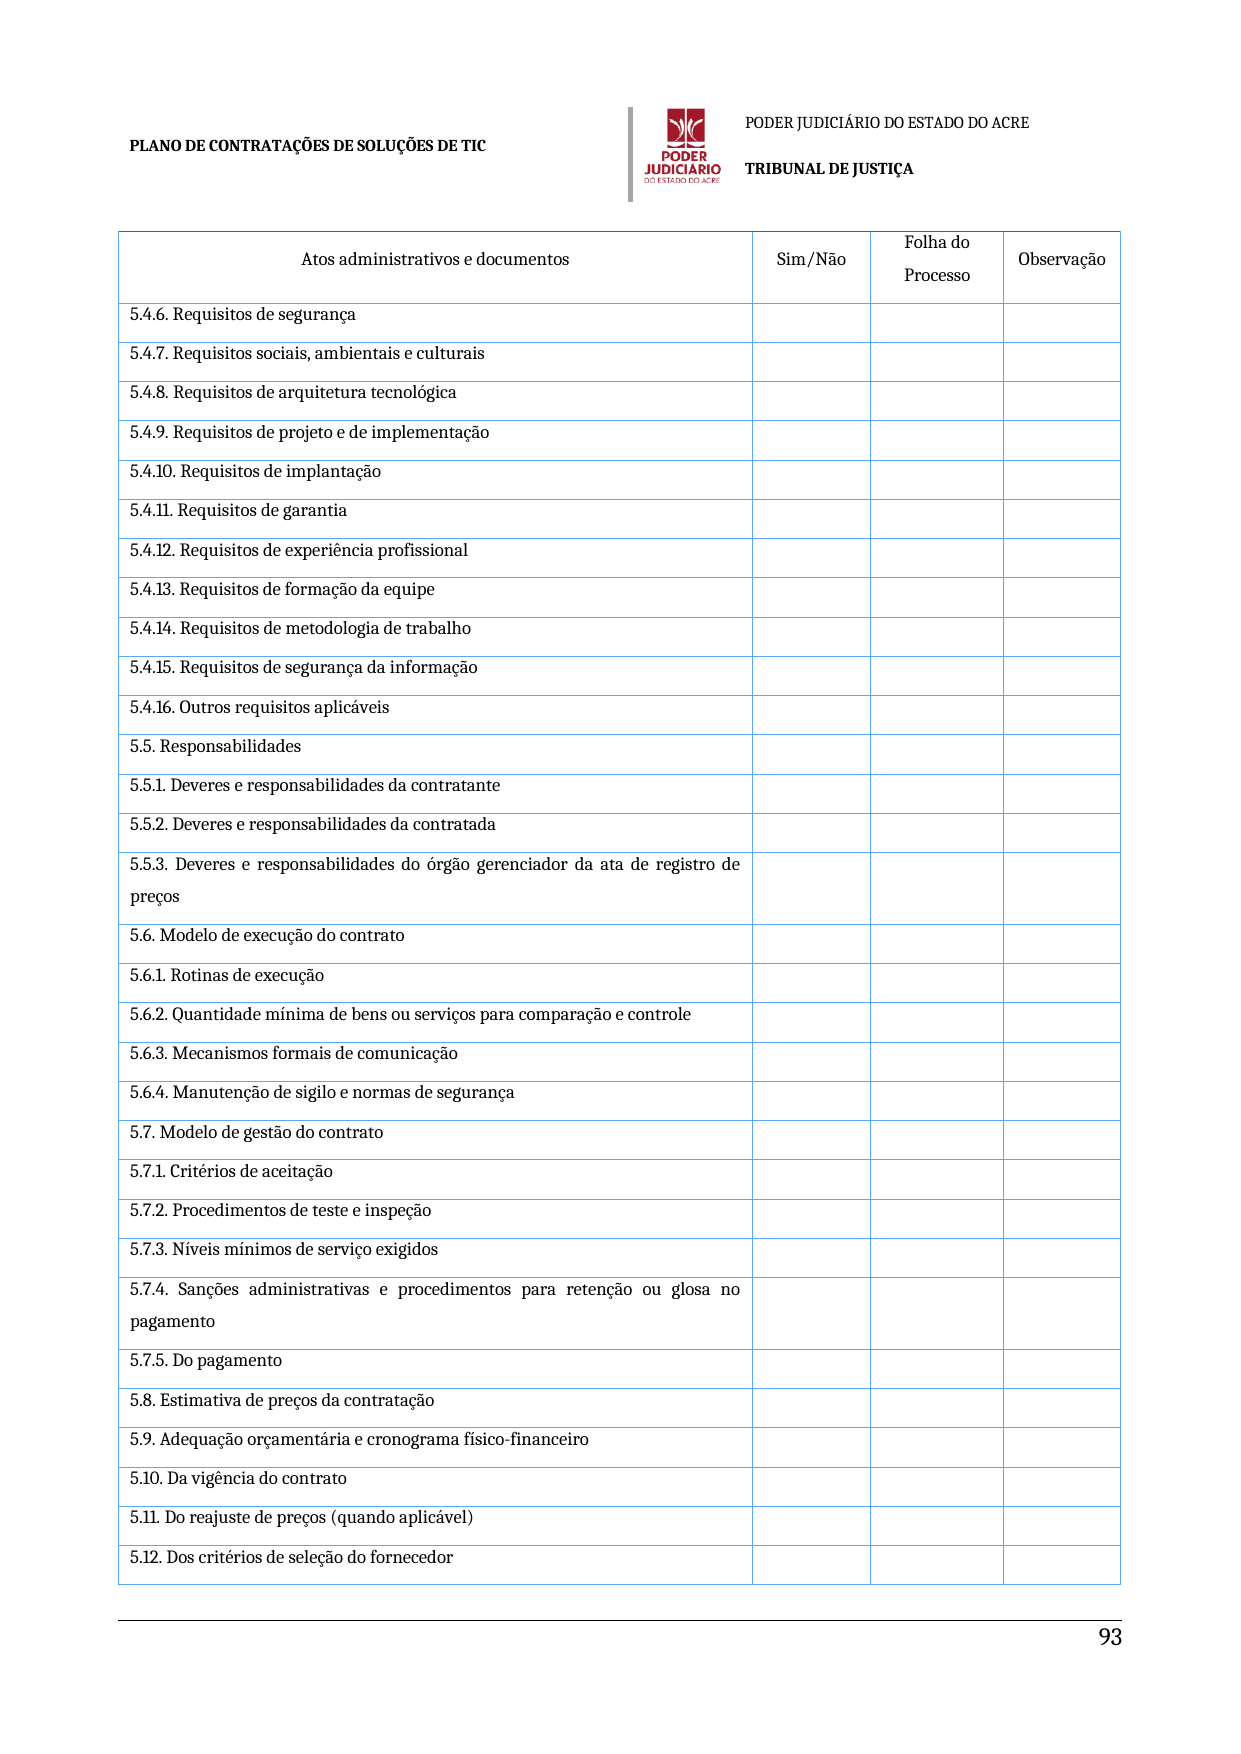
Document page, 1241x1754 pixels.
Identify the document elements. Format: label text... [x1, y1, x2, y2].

table_cell [1004, 735, 1120, 774]
table_cell [753, 500, 870, 538]
table_cell [753, 304, 870, 342]
table_cell 5.7. Modelo de gestão do contrato [119, 1121, 752, 1159]
table_cell [871, 925, 1003, 963]
table_cell [871, 1239, 1003, 1277]
table_cell [871, 964, 1003, 1002]
table_cell [871, 814, 1003, 852]
table_cell 5.7.5. Do pagamento [119, 1350, 752, 1388]
table_cell [871, 1546, 1003, 1584]
table_cell [753, 1468, 870, 1506]
table_cell [753, 657, 870, 695]
table_cell [1004, 618, 1120, 656]
table_cell 5.5. Responsabilidades [119, 735, 752, 774]
table_cell [871, 775, 1003, 813]
table_cell 5.10. Da vigência do contrato [119, 1468, 752, 1506]
table_cell [1004, 1082, 1120, 1120]
table_cell [871, 1160, 1003, 1199]
table_header Observação [1004, 232, 1120, 302]
table_cell [753, 1082, 870, 1120]
table_cell [1004, 461, 1120, 499]
table_cell [753, 964, 870, 1002]
table_cell [753, 1200, 870, 1238]
table_cell [1004, 539, 1120, 577]
table_cell 5.4.8. Requisitos de arquitetura tecnológica [119, 382, 752, 420]
table_cell [871, 657, 1003, 695]
table_header Folha do Processo [871, 232, 1003, 302]
table_cell [1004, 1160, 1120, 1199]
table_cell [1004, 1278, 1120, 1349]
table_cell [871, 1428, 1003, 1467]
table_cell 5.4.14. Requisitos de metodologia de trabalho [119, 618, 752, 656]
table_cell [871, 1468, 1003, 1506]
table_cell [871, 304, 1003, 342]
table_cell 5.7.3. Níveis mínimos de serviço exigidos [119, 1239, 752, 1277]
table_cell [1004, 343, 1120, 381]
table_cell [753, 1350, 870, 1388]
table_cell [871, 1507, 1003, 1545]
table_cell [753, 735, 870, 774]
table_cell [753, 1278, 870, 1349]
table_cell [871, 1121, 1003, 1159]
table_cell 5.8. Estimativa de preços da contratação [119, 1389, 752, 1427]
table_cell 5.7.1. Critérios de aceitação [119, 1160, 752, 1199]
table_cell 5.4.12. Requisitos de experiência profissional [119, 539, 752, 577]
table_cell [753, 1121, 870, 1159]
table_header Atos administrativos e documentos [119, 232, 752, 302]
table_cell [1004, 925, 1120, 963]
table_cell 5.6.3. Mecanismos formais de comunicação [119, 1043, 752, 1081]
table_cell [871, 1003, 1003, 1042]
table_cell [871, 1278, 1003, 1349]
table_cell 5.12. Dos critérios de seleção do fornecedor [119, 1546, 752, 1584]
table_cell [871, 539, 1003, 577]
table_cell [871, 461, 1003, 499]
table_cell [753, 539, 870, 577]
table_cell [871, 735, 1003, 774]
table_cell [871, 382, 1003, 420]
table_cell 5.7.4. Sanções administrativas e procedimentos para retenção ou glosa no pagamento [119, 1278, 752, 1349]
table_cell 5.4.9. Requisitos de projeto e de implementação [119, 421, 752, 459]
table_cell [753, 578, 870, 617]
table_cell 5.5.1. Deveres e responsabilidades da contratante [119, 775, 752, 813]
table_cell [753, 1043, 870, 1081]
table_cell [1004, 500, 1120, 538]
table_cell [1004, 1507, 1120, 1545]
table_cell [1004, 1003, 1120, 1042]
table_cell [753, 343, 870, 381]
table_cell [753, 814, 870, 852]
table_cell 5.11. Do reajuste de preços (quando aplicável) [119, 1507, 752, 1545]
table_cell [1004, 304, 1120, 342]
table_cell [1004, 853, 1120, 924]
table_cell [1004, 964, 1120, 1002]
table_cell [1004, 1121, 1120, 1159]
table_cell [753, 775, 870, 813]
table_cell 5.4.13. Requisitos de formação da equipe [119, 578, 752, 617]
table_cell [753, 696, 870, 734]
table_cell 5.6.1. Rotinas de execução [119, 964, 752, 1002]
table_cell [1004, 382, 1120, 420]
table_cell [1004, 1239, 1120, 1277]
table_cell [871, 618, 1003, 656]
table_cell 5.4.10. Requisitos de implantação [119, 461, 752, 499]
table_cell 5.4.15. Requisitos de segurança da informação [119, 657, 752, 695]
table_cell [871, 343, 1003, 381]
table_cell 5.6.2. Quantidade mínima de bens ou serviços para comparação e controle [119, 1003, 752, 1042]
table_cell [871, 1350, 1003, 1388]
table_cell [753, 618, 870, 656]
table_cell 5.7.2. Procedimentos de teste e inspeção [119, 1200, 752, 1238]
table_cell 5.6.4. Manutenção de sigilo e normas de segurança [119, 1082, 752, 1120]
table_cell [871, 421, 1003, 459]
table_cell 5.4.16. Outros requisitos aplicáveis [119, 696, 752, 734]
table_cell [753, 1546, 870, 1584]
table_cell [1004, 657, 1120, 695]
table_cell [871, 1389, 1003, 1427]
table_cell 5.6. Modelo de execução do contrato [119, 925, 752, 963]
table_cell [1004, 1200, 1120, 1238]
table_cell [753, 1160, 870, 1199]
picture [641, 106, 723, 186]
table_cell [871, 1043, 1003, 1081]
table_cell [1004, 775, 1120, 813]
table_cell 5.4.6. Requisitos de segurança [119, 304, 752, 342]
table_cell [753, 1239, 870, 1277]
table_cell [871, 1200, 1003, 1238]
table_cell [1004, 1428, 1120, 1467]
table_cell [753, 1428, 870, 1467]
table_cell [871, 853, 1003, 924]
table_cell [753, 382, 870, 420]
table_cell [1004, 1389, 1120, 1427]
table_cell [753, 1507, 870, 1545]
table_cell 5.4.11. Requisitos de garantia [119, 500, 752, 538]
table_cell [1004, 578, 1120, 617]
table_cell [1004, 1546, 1120, 1584]
table_cell [753, 421, 870, 459]
table_cell [753, 1389, 870, 1427]
table_cell [1004, 1468, 1120, 1506]
table_cell [1004, 421, 1120, 459]
table_cell [753, 925, 870, 963]
table_cell [871, 1082, 1003, 1120]
table_cell [871, 500, 1003, 538]
table_cell 5.9. Adequação orçamentária e cronograma físico-financeiro [119, 1428, 752, 1467]
table_cell [1004, 814, 1120, 852]
table_cell 5.4.7. Requisitos sociais, ambientais e culturais [119, 343, 752, 381]
table_header Sim/Não [753, 232, 870, 302]
table_cell 5.5.3. Deveres e responsabilidades do órgão gerenciador da ata de registro de preços [119, 853, 752, 924]
table_cell [1004, 1350, 1120, 1388]
table_cell [1004, 1043, 1120, 1081]
table_cell [753, 461, 870, 499]
table_cell [871, 578, 1003, 617]
table_cell [753, 1003, 870, 1042]
table_cell [871, 696, 1003, 734]
table_cell [753, 853, 870, 924]
table_cell 5.5.2. Deveres e responsabilidades da contratada [119, 814, 752, 852]
table_cell [1004, 696, 1120, 734]
